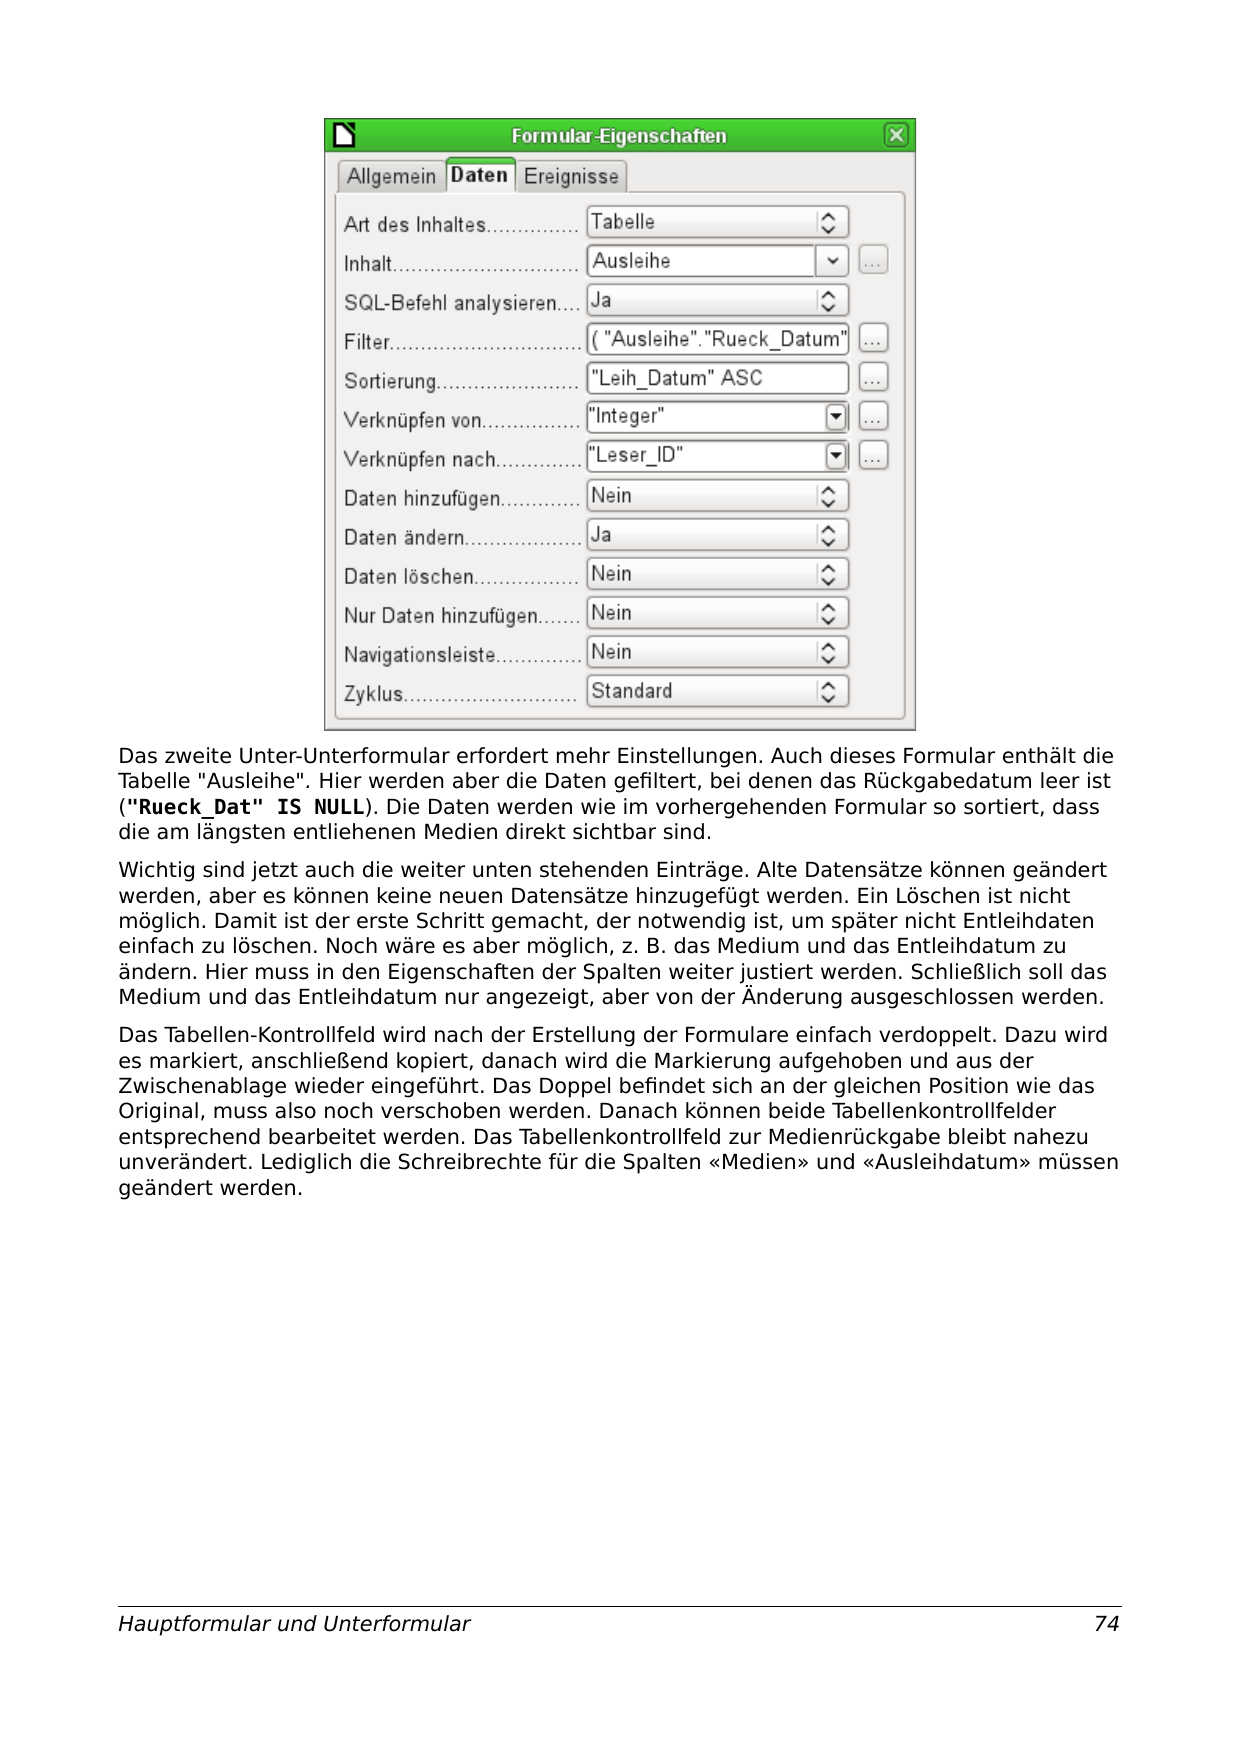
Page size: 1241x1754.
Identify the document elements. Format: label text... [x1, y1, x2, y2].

text Wichtig sind jetzt auch die weiter unten stehenden Einträge. Alte Datensätze können geändert werden, aber es können keine neuen Datensätze hinzugefügt werden. Ein Löschen ist nicht möglich. Damit ist der erste Schritt gemacht, der notwendig ist, um später nicht Entleihdaten einfach zu löschen. Noch wäre es aber möglich, z. B. das Medium und das Entleihdatum zu ändern. Hier muss in den Eigenschaften der Spalten weiter justiert werden. Schließlich soll das Medium und das Entleihdatum nur angezeigt, aber von der Änderung ausgeschlossen werden. [118, 858, 1122, 1010]
text Das zweite Unter-Unterformular erfordert mehr Einstellungen. Auch dieses Formular enthält die Tabelle "Ausleihe". Hier werden aber die Daten gefiltert, bei denen das Rückgabedatum leer ist ("Rueck_Dat" IS NULL). Die Daten werden wie im vorhergehenden Formular so sortiert, dass die am längsten entliehenen Medien direkt sichtbar sind. [118, 744, 1122, 845]
text Das Tabellen-Kontrollfeld wird nach der Erstellung der Formulare einfach verdoppelt. Dazu wird es markiert, anschließend kopiert, danach wird die Markierung aufgehoben und aus der Zwischenablage wieder eingeführt. Das Doppel befindet sich an der gleichen Position wie das Original, muss also noch verschoben werden. Danach können beide Tabellenkontrollfelder entsprechend bearbeitet werden. Das Tabellenkontrollfeld zur Medienrückgabe bleibt nahezu unverändert. Lediglich die Schreibrechte für die Spalten «Medien» und «Ausleihdatum» müssen geändert werden. [118, 1023, 1122, 1200]
picture [324, 118, 917, 731]
